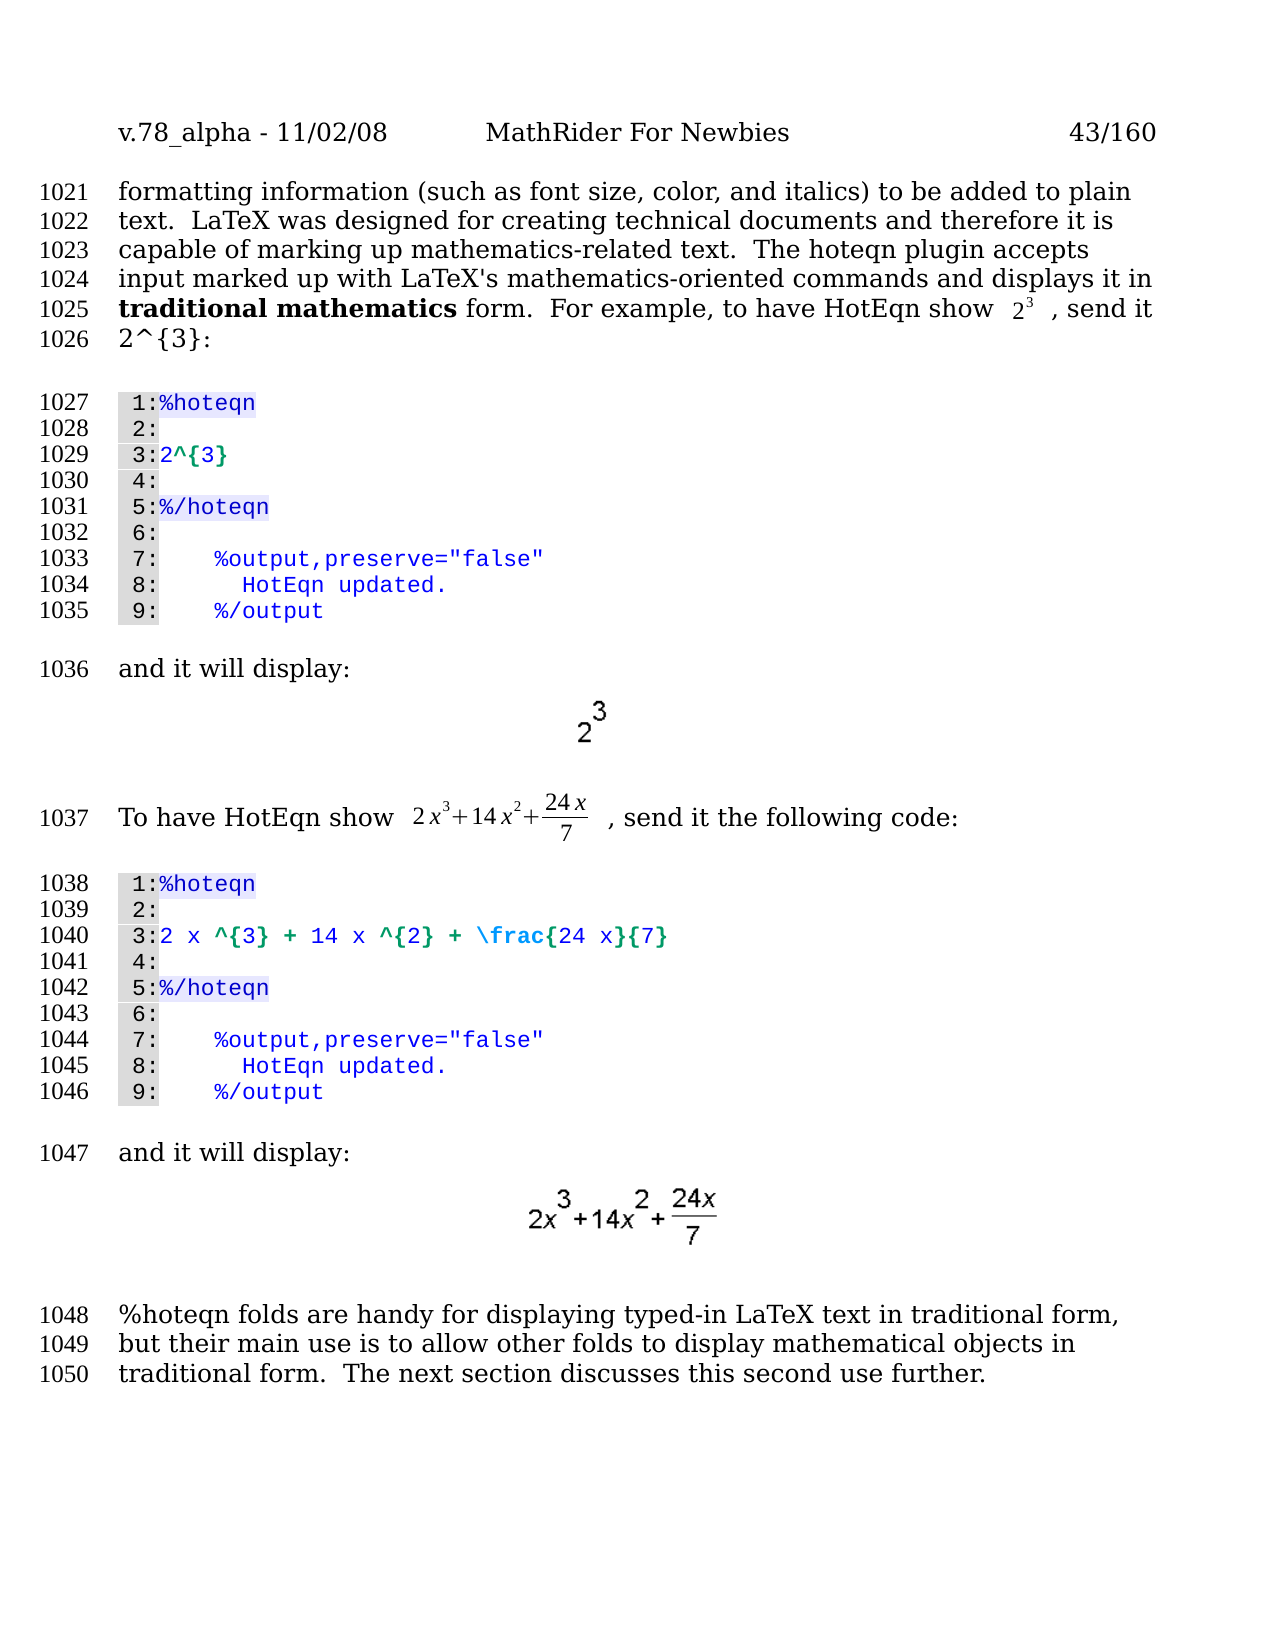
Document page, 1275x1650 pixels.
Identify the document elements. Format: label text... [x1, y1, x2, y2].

text 1:%hoteqn [118, 392, 1157, 418]
text 2: [118, 418, 1157, 443]
text 9: %/output [118, 599, 1157, 625]
text 2: [118, 899, 1157, 924]
text 9: %/output [118, 1080, 1157, 1106]
text 1:%hoteqn [118, 873, 1157, 899]
text 8: HotEqn updated. [118, 1054, 1157, 1080]
text 5:%/hoteqn [118, 495, 1157, 521]
text formatting information (such as font size, color, and italics) to be added to plain text. LaTeX was designed for creating technical documents and therefore it is capable of marking up mathematics-related text. The hoteqn plugin accepts input marked up with LaTeX's mathematics-oriented commands and displays it in traditional mathematics form. For example, to have HotEqn show, send it 2^{3}: [118, 177, 1157, 354]
picture [528, 1179, 747, 1257]
text 5:%/hoteqn [118, 976, 1157, 1002]
text 3:2 x ^{3} + 14 x ^{2} + \frac{24 x}{7} [118, 924, 1157, 951]
text 6: [118, 521, 1157, 547]
text %hoteqn folds are handy for displaying typed-in LaTeX text in traditional form, but their main use is to allow other folds to display mathematical objects in traditional form. The next section discusses this second use further. [118, 1300, 1157, 1388]
text and it will display: [118, 654, 1157, 684]
text 8: HotEqn updated. [118, 573, 1157, 599]
text 4: [118, 951, 1157, 976]
text 3:2^{3} [118, 443, 1157, 469]
text and it will display: [118, 1139, 1157, 1168]
text 6: [118, 1002, 1157, 1028]
text 7: %output,preserve="false" [118, 1028, 1157, 1054]
text 7: %output,preserve="false" [118, 547, 1157, 573]
text 4: [118, 469, 1157, 495]
text To have HotEqn show, send it the following code: [118, 788, 1157, 847]
